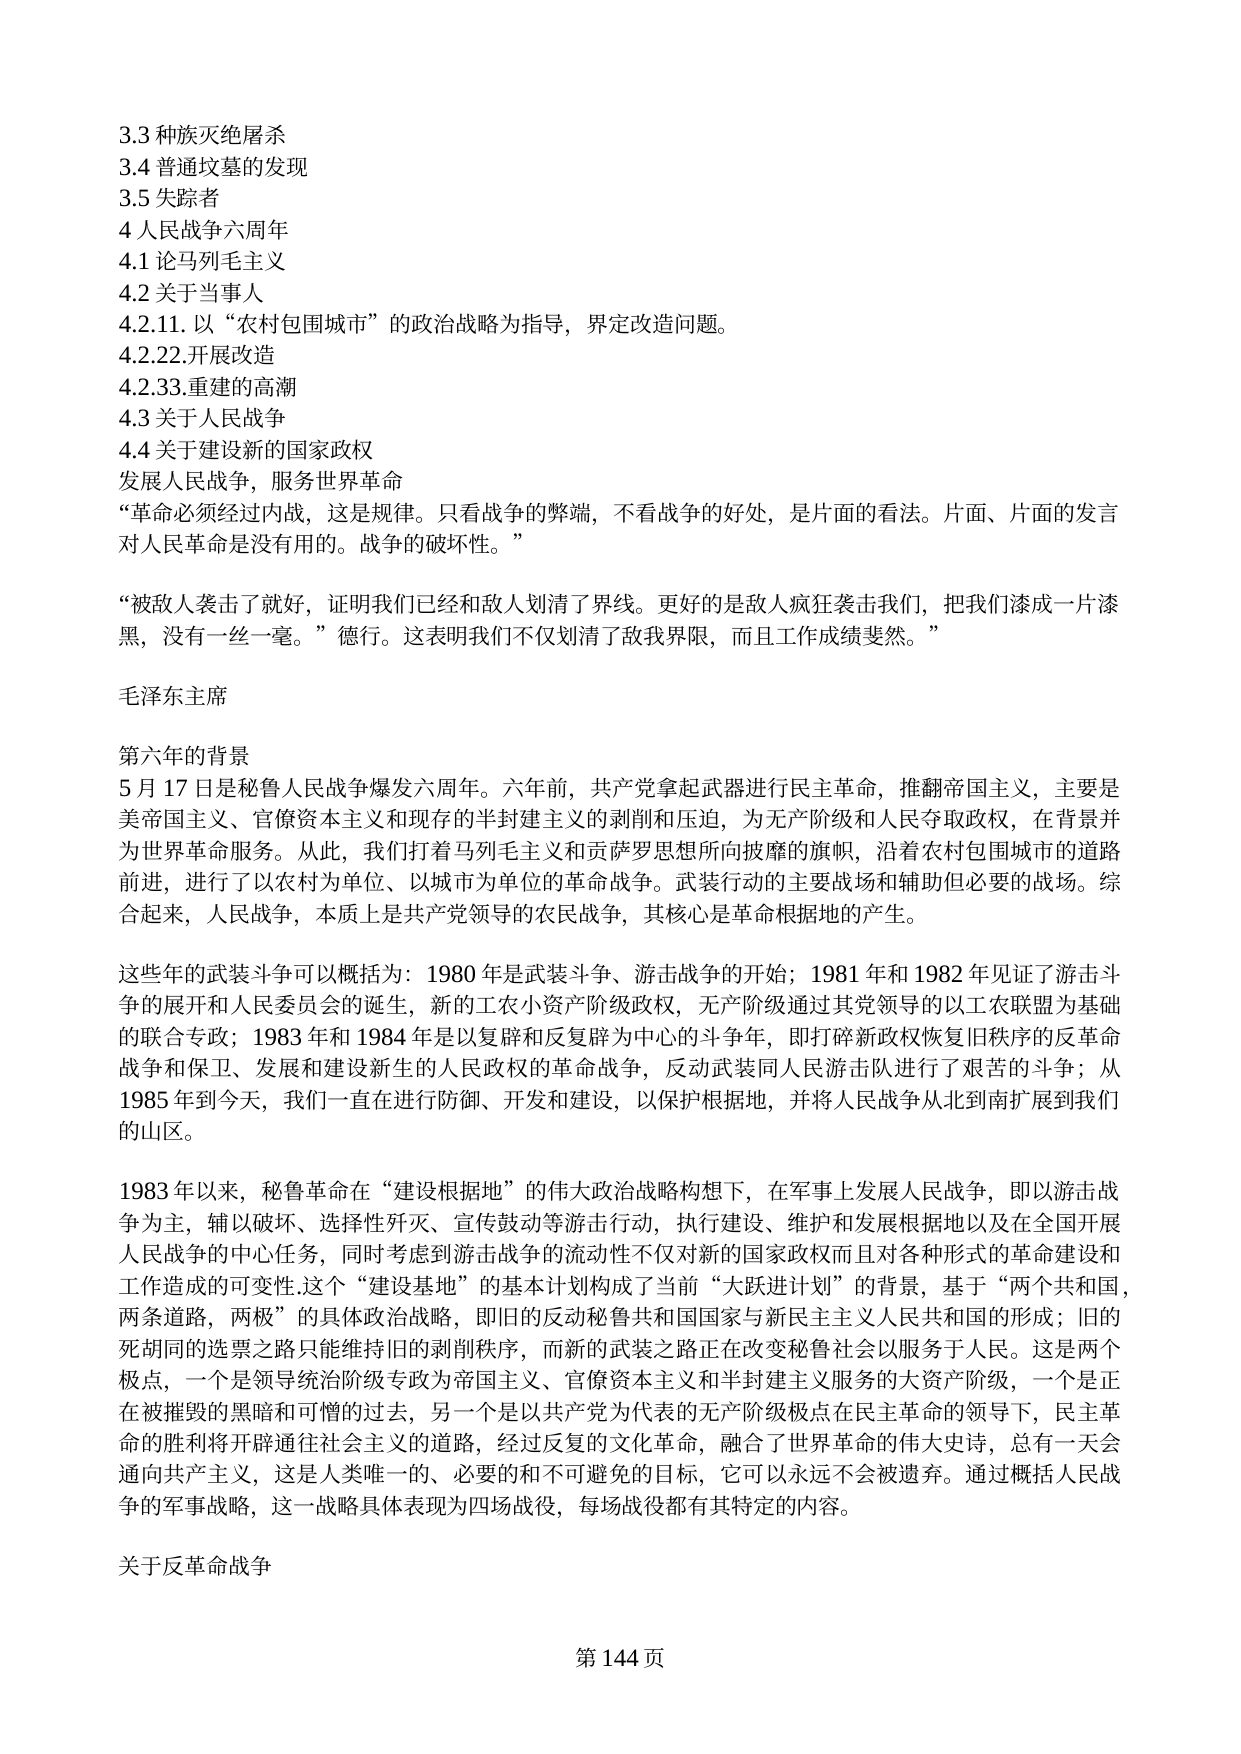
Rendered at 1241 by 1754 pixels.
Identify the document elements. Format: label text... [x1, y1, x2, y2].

text “被敌人袭击了就好，证明我们已经和敌人划清了界线。更好的是敌人疯狂袭击我们，把我们漆成一片漆黑，没有一丝一毫。”德行。这表明我们不仅划清了敌我界限，而且工作成绩斐然。” [118, 588, 1122, 651]
text 4.2关于当事人 [118, 276, 1122, 307]
text 4.2.11. 以“农村包围城市”的政治战略为指导，界定改造问题。 [118, 307, 1122, 339]
text 4.3关于人民战争 [118, 402, 1122, 433]
text 4.2.22.开展改造 [118, 339, 1122, 370]
text 3.3种族灭绝屠杀 [118, 118, 1122, 150]
text 3.4普通坟墓的发现 [118, 150, 1122, 181]
text 第六年的背景 [118, 739, 1122, 771]
text 3.5失踪者 [118, 181, 1122, 213]
text 4人民战争六周年 [118, 213, 1122, 244]
text 毛泽东主席 [118, 679, 1122, 711]
text 4.4关于建设新的国家政权 [118, 433, 1122, 464]
text 发展人民战争，服务世界革命 [118, 464, 1122, 496]
text 5月17日是秘鲁人民战争爆发六周年。六年前，共产党拿起武器进行民主革命，推翻帝国主义，主要是美帝国主义、官僚资本主义和现存的半封建主义的剥削和压迫，为无产阶级和人民夺取政权，在背景并为世界革命服务。从此，我们打着马列毛主义和贡萨罗思想所向披靡的旗帜，沿着农村包围城市的道路前进，进行了以农村为单位、以城市为单位的革命战争。武装行动的主要战场和辅助但必要的战场。综合起来，人民战争，本质上是共产党领导的农民战争，其核心是革命根据地的产生。 [118, 771, 1122, 928]
text 4.2.33.重建的高潮 [118, 370, 1122, 402]
text 1983年以来，秘鲁革命在“建设根据地”的伟大政治战略构想下，在军事上发展人民战争，即以游击战争为主，辅以破坏、选择性歼灭、宣传鼓动等游击行动，执行建设、维护和发展根据地以及在全国开展人民战争的中心任务，同时考虑到游击战争的流动性不仅对新的国家政权而且对各种形式的革命建设和工作造成的可变性.这个“建设基地”的基本计划构成了当前“大跃进计划”的背景，基于“两个共和国，两条道路，两极”的具体政治战略，即旧的反动秘鲁共和国国家与新民主主义人民共和国的形成；旧的死胡同的选票之路只能维持旧的剥削秩序，而新的武装之路正在改变秘鲁社会以服务于人民。这是两个极点，一个是领导统治阶级专政为帝国主义、官僚资本主义和半封建主义服务的大资产阶级，一个是正在被摧毁的黑暗和可憎的过去，另一个是以共产党为代表的无产阶级极点在民主革命的领导下，民主革命的胜利将开辟通往社会主义的道路，经过反复的文化革命，融合了世界革命的伟大史诗，总有一天会通向共产主义，这是人类唯一的、必要的和不可避免的目标，它可以永远不会被遗弃。通过概括人民战争的军事战略，这一战略具体表现为四场战役，每场战役都有其特定的内容。 [118, 1174, 1122, 1521]
text “革命必须经过内战，这是规律。只看战争的弊端，不看战争的好处，是片面的看法。片面、片面的发言对人民革命是没有用的。战争的破坏性。” [118, 496, 1122, 559]
text 这些年的武装斗争可以概括为：1980年是武装斗争、游击战争的开始；1981年和1982年见证了游击斗争的展开和人民委员会的诞生，新的工农小资产阶级政权，无产阶级通过其党领导的以工农联盟为基础的联合专政；1983年和1984年是以复辟和反复辟为中心的斗争年，即打碎新政权恢复旧秩序的反革命战争和保卫、发展和建设新生的人民政权的革命战争，反动武装同人民游击队进行了艰苦的斗争；从1985年到今天，我们一直在进行防御、开发和建设，以保护根据地，并将人民战争从北到南扩展到我们的山区。 [118, 957, 1122, 1146]
text 关于反革命战争 [118, 1549, 1122, 1581]
text 4.1论马列毛主义 [118, 244, 1122, 276]
